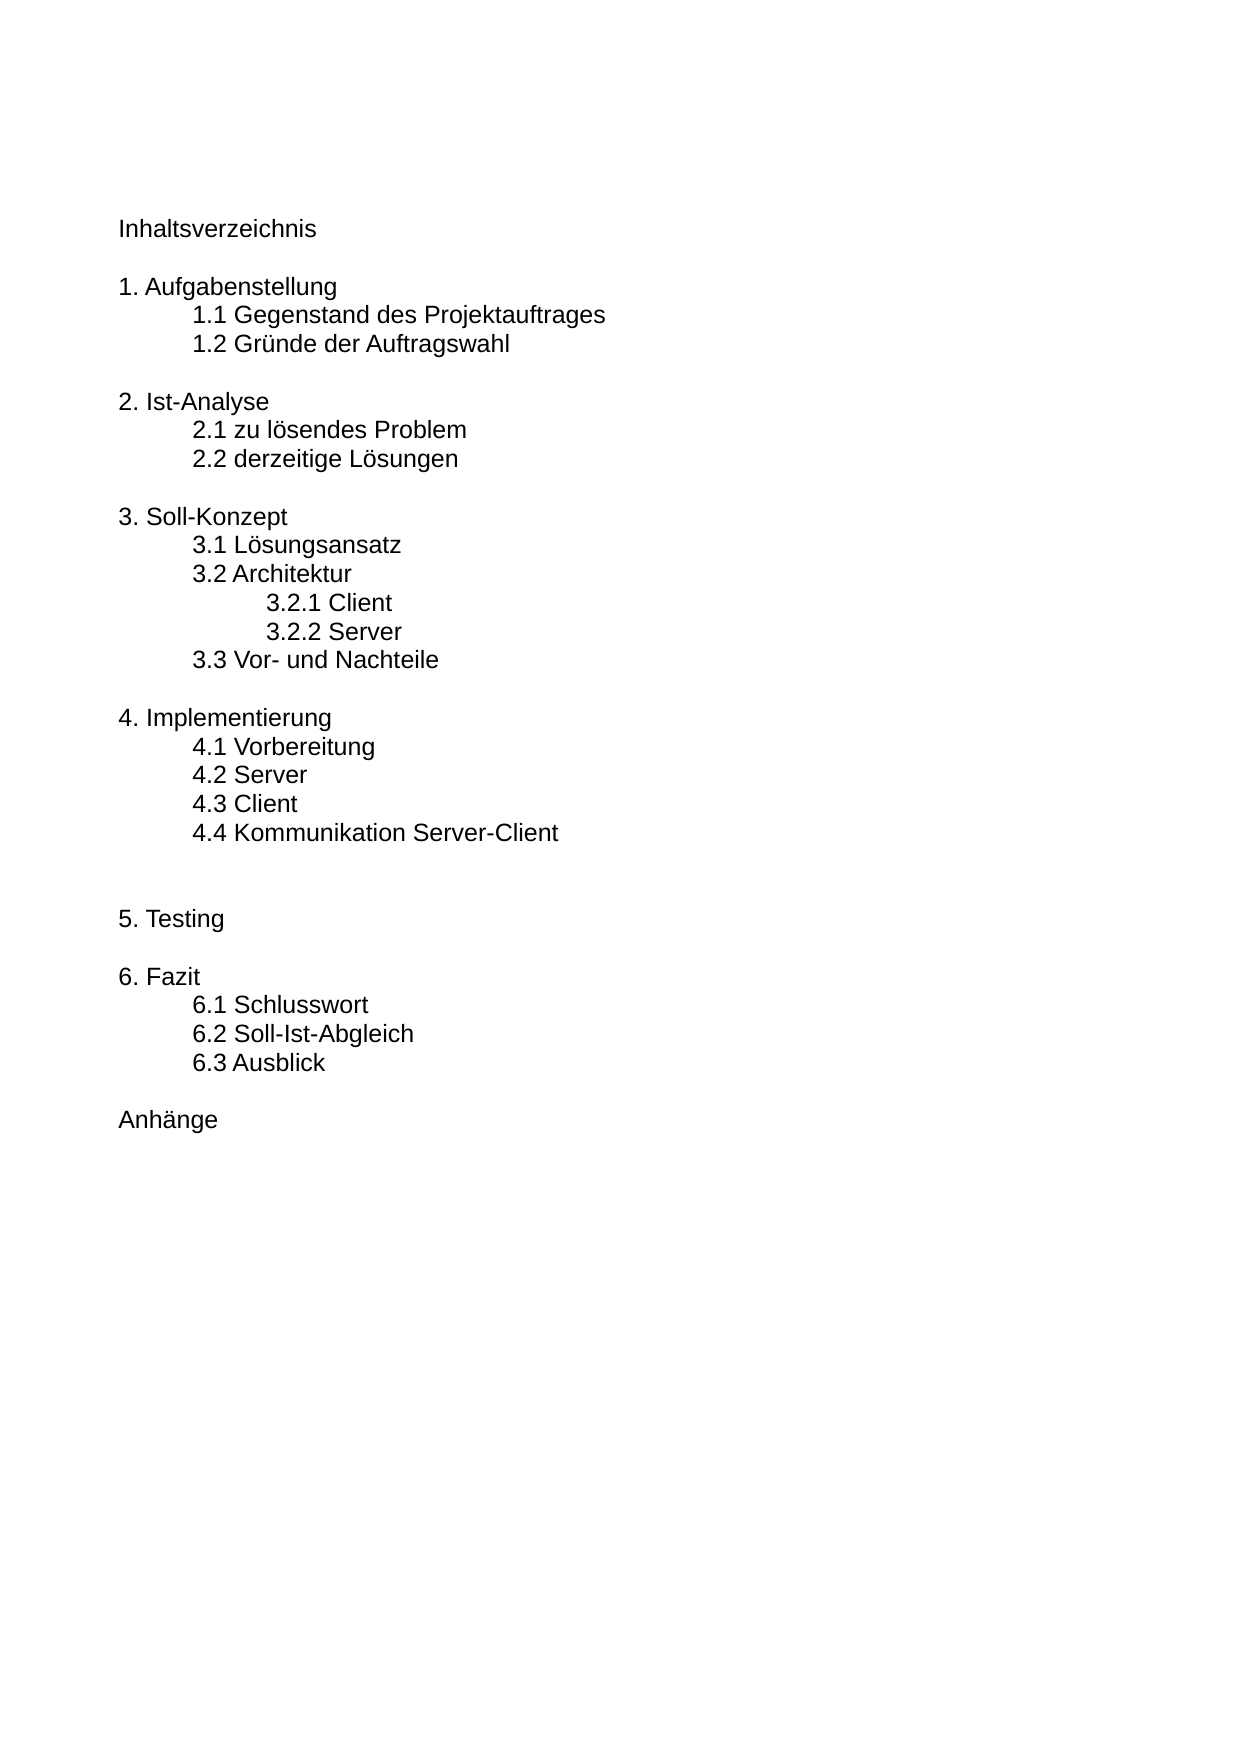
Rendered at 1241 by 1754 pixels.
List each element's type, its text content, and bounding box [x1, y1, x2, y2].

text 5. Testing [118, 904, 1122, 933]
text 4. Implementierung [118, 703, 1122, 731]
text 3.3 Vor- und Nachteile [118, 645, 1122, 674]
text Anhänge [118, 1105, 1122, 1134]
text 2.1 zu lösendes Problem [118, 415, 1122, 444]
text 3.1 Lösungsansatz [118, 530, 1122, 559]
text 1.1 Gegenstand des Projektauftrages [118, 300, 1122, 329]
text 3.2.1 Client [118, 588, 1122, 616]
text 4.4 Kommunikation Server-Client [118, 818, 1122, 846]
text 1. Aufgabenstellung [118, 271, 1122, 300]
text 6.3 Ausblick [118, 1048, 1122, 1076]
text 6. Fazit [118, 961, 1122, 990]
text 4.1 Vorbereitung [118, 731, 1122, 760]
text 4.2 Server [118, 760, 1122, 789]
text Inhaltsverzeichnis [118, 214, 1122, 243]
text 2. Ist-Analyse [118, 386, 1122, 415]
text 6.2 Soll-Ist-Abgleich [118, 1019, 1122, 1048]
text 1.2 Gründe der Auftragswahl [118, 329, 1122, 358]
text 3.2 Architektur [118, 559, 1122, 588]
text 3. Soll-Konzept [118, 501, 1122, 530]
text 3.2.2 Server [118, 616, 1122, 645]
text 2.2 derzeitige Lösungen [118, 444, 1122, 473]
text 6.1 Schlusswort [118, 990, 1122, 1019]
text 4.3 Client [118, 789, 1122, 818]
